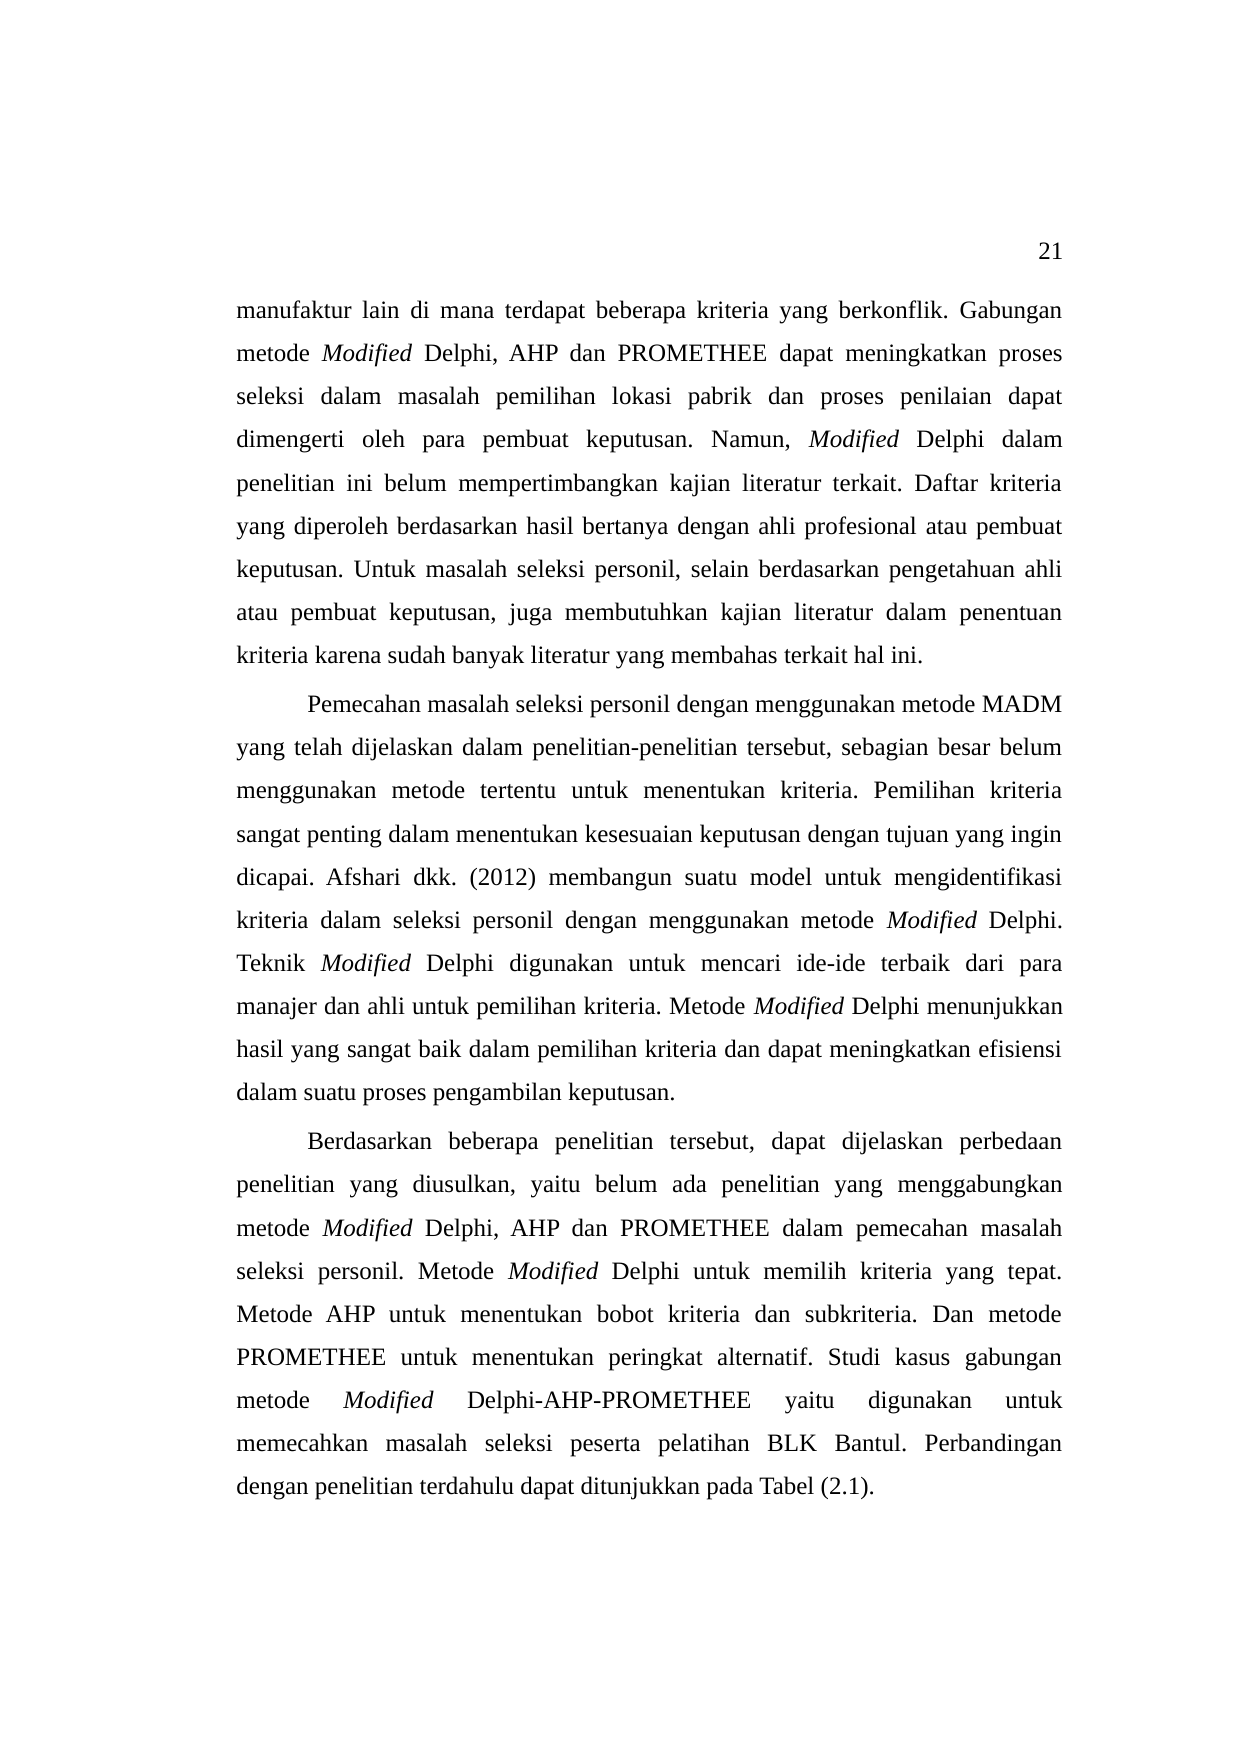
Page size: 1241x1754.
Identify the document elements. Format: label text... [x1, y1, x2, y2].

text Pemecahan masalah seleksi personil dengan menggunakan metode MADM yang telah dijelaskan dalam penelitian-penelitian tersebut, sebagian besar belum menggunakan metode tertentu untuk menentukan kriteria. Pemilihan kriteria sangat penting dalam menentukan kesesuaian keputusan dengan tujuan yang ingin dicapai. Afshari dkk. (2012) membangun suatu model untuk mengidentifikasi kriteria dalam seleksi personil dengan menggunakan metode Modified Delphi. Teknik Modified Delphi digunakan untuk mencari ide-ide terbaik dari para manajer dan ahli untuk pemilihan kriteria. Metode Modified Delphi menunjukkan hasil yang sangat baik dalam pemilihan kriteria dan dapat meningkatkan efisiensi dalam suatu proses pengambilan keputusan. [236, 689, 1063, 1106]
text manufaktur lain di mana terdapat beberapa kriteria yang berkonflik. Gabungan metode Modified Delphi, AHP dan PROMETHEE dapat meningkatkan proses seleksi dalam masalah pemilihan lokasi pabrik dan proses penilaian dapat dimengerti oleh para pembuat keputusan. Namun, Modified Delphi dalam penelitian ini belum mempertimbangkan kajian literatur terkait. Daftar kriteria yang diperoleh berdasarkan hasil bertanya dengan ahli profesional atau pembuat keputusan. Untuk masalah seleksi personil, selain berdasarkan pengetahuan ahli atau pembuat keputusan, juga membutuhkan kajian literatur dalam penentuan kriteria karena sudah banyak literatur yang membahas terkait hal ini. [236, 295, 1063, 669]
text Berdasarkan beberapa penelitian tersebut, dapat dijelaskan perbedaan penelitian yang diusulkan, yaitu belum ada penelitian yang menggabungkan metode Modified Delphi, AHP dan PROMETHEE dalam pemecahan masalah seleksi personil. Metode Modified Delphi untuk memilih kriteria yang tepat. Metode AHP untuk menentukan bobot kriteria dan subkriteria. Dan metode PROMETHEE untuk menentukan peringkat alternatif. Studi kasus gabungan metode Modified Delphi-AHP-PROMETHEE yaitu digunakan untuk memecahkan masalah seleksi peserta pelatihan BLK Bantul. Perbandingan dengan penelitian terdahulu dapat ditunjukkan pada Tabel (2.1). [236, 1126, 1063, 1500]
